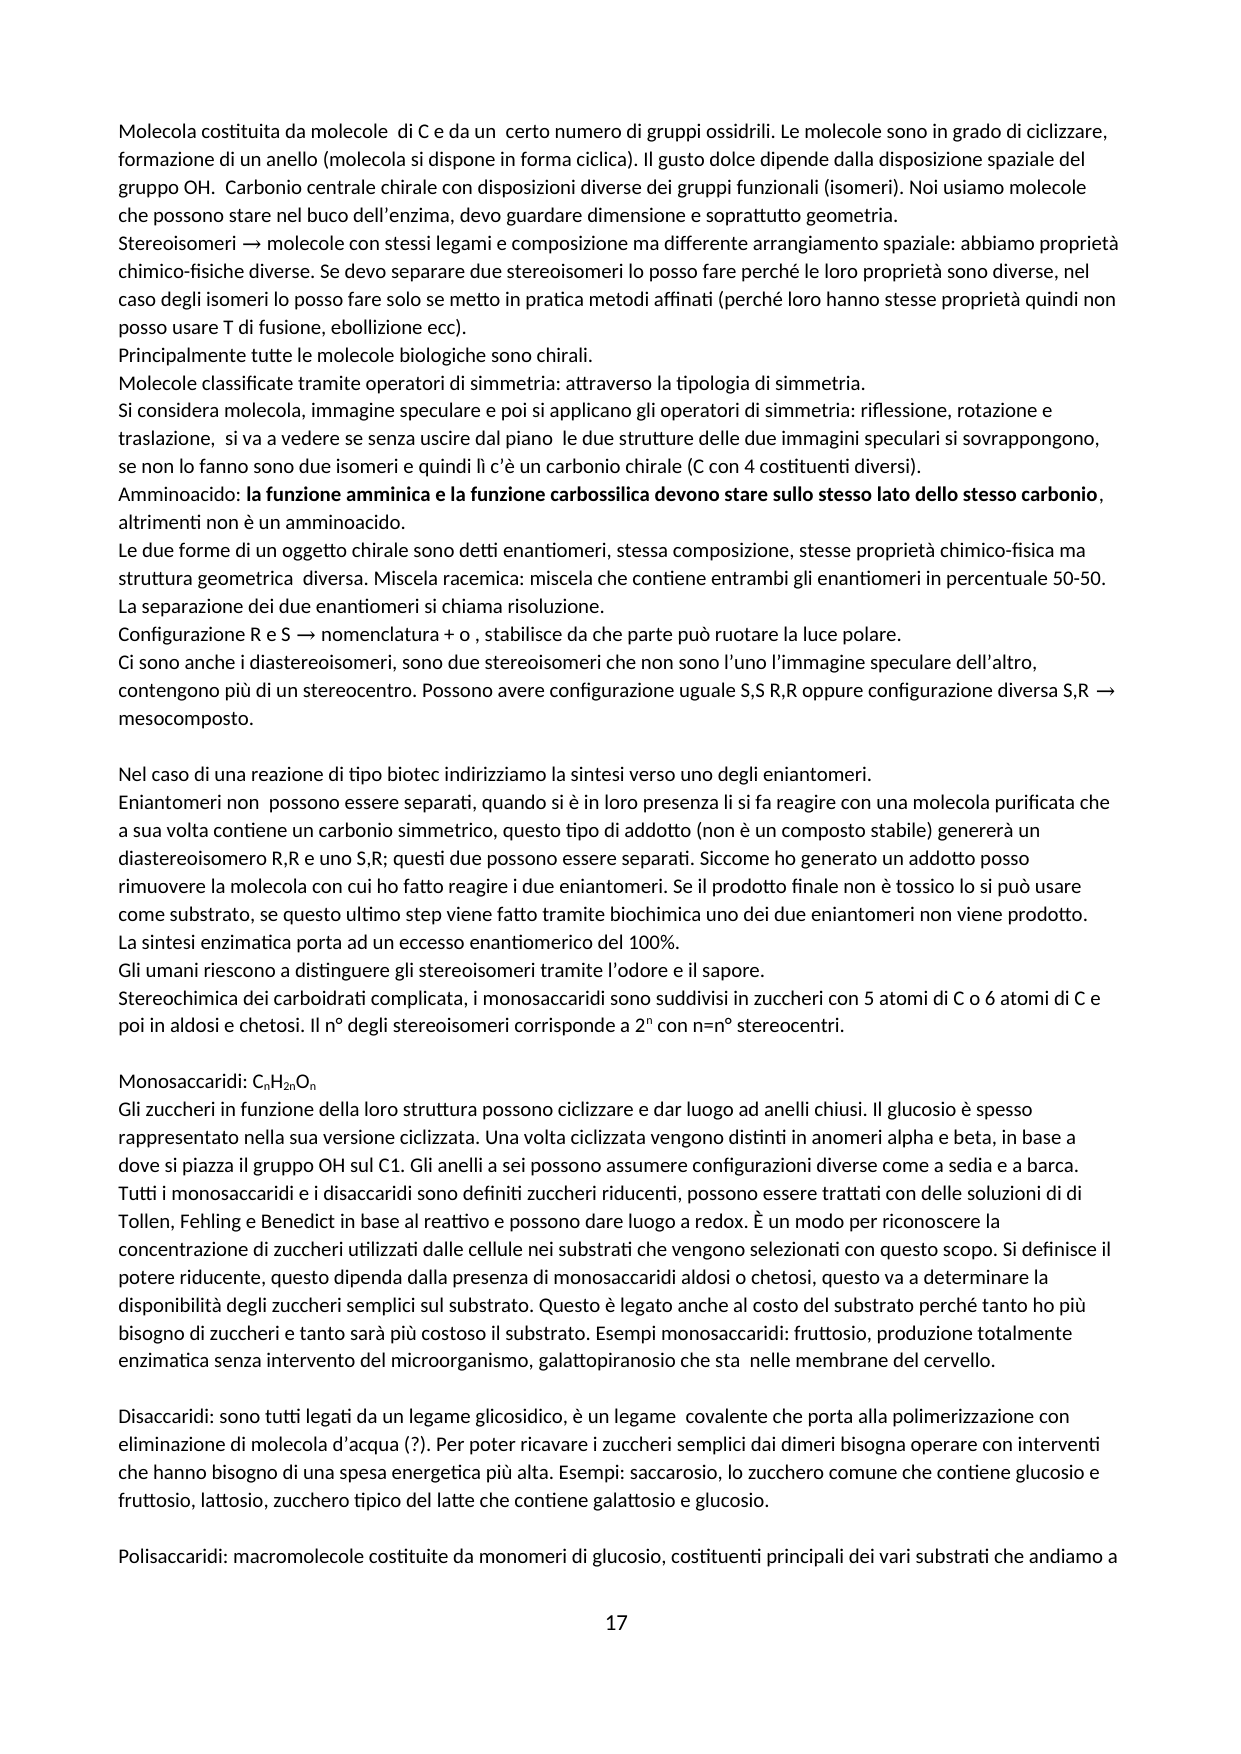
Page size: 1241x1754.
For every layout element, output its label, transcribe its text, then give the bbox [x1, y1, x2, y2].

text Molecola costituita da molecole di C e da un certo numero di gruppi ossidrili. Le molecole sono in grado di ciclizzare, formazione di un anello (molecola si dispone in forma ciclica). Il gusto dolce dipende dalla disposizione spaziale del gruppo OH. Carbonio centrale chirale con disposizioni diverse dei gruppi funzionali (isomeri). Noi usiamo molecole che possono stare nel buco dell’enzima, devo guardare dimensione e soprattutto geometria. Stereoisomeri → molecole con stessi legami e composizione ma differente arrangiamento spaziale: abbiamo proprietà chimico-fisiche diverse. Se devo separare due stereoisomeri lo posso fare perché le loro proprietà sono diverse, nel caso degli isomeri lo posso fare solo se metto in pratica metodi affinati (perché loro hanno stesse proprietà quindi non posso usare T di fusione, ebollizione ecc). Principalmente tutte le molecole biologiche sono chirali. Molecole classificate tramite operatori di simmetria: attraverso la tipologia di simmetria. Si considera molecola, immagine speculare e poi si applicano gli operatori di simmetria: riflessione, rotazione e traslazione, si va a vedere se senza uscire dal piano le due strutture delle due immagini speculari si sovrappongono, se non lo fanno sono due isomeri e quindi lì c’è un carbonio chirale (C con 4 costituenti diversi). Amminoacido: la funzione amminica e la funzione carbossilica devono stare sullo stesso lato dello stesso carbonio, altrimenti non è un amminoacido. Le due forme di un oggetto chirale sono detti enantiomeri, stessa composizione, stesse proprietà chimico-fisica ma struttura geometrica diversa. Miscela racemica: miscela che contiene entrambi gli enantiomeri in percentuale 50-50. La separazione dei due enantiomeri si chiama risoluzione. Configurazione R e S → nomenclatura + o , stabilisce da che parte può ruotare la luce polare. Ci sono anche i diastereoisomeri, sono due stereoisomeri che non sono l’uno l’immagine speculare dell’altro, contengono più di un stereocentro. Possono avere configurazione uguale S,S R,R oppure configurazione diversa S,R → mesocomposto. Nel caso di una reazione di tipo biotec indirizziamo la sintesi verso uno degli eniantomeri. Eniantomeri non possono essere separati, quando si è in loro presenza li si fa reagire con una molecola purificata che a sua volta contiene un carbonio simmetrico, questo tipo di addotto (non è un composto stabile) genererà un diastereoisomero R,R e uno S,R; questi due possono essere separati. Siccome ho generato un addotto posso rimuovere la molecola con cui ho fatto reagire i due eniantomeri. Se il prodotto finale non è tossico lo si può usare come substrato, se questo ultimo step viene fatto tramite biochimica uno dei due eniantomeri non viene prodotto. La sintesi enzimatica porta ad un eccesso enantiomerico del 100%. Gli umani riescono a distinguere gli stereoisomeri tramite l’odore e il sapore. Stereochimica dei carboidrati complicata, i monosaccaridi sono suddivisi in zuccheri con 5 atomi di C o 6 atomi di C e poi in aldosi e chetosi. Il n° degli stereoisomeri corrisponde a 2n con n=n° stereocentri. Monosaccaridi: CnH2nOn Gli zuccheri in funzione della loro struttura possono ciclizzare e dar luogo ad anelli chiusi. Il glucosio è spesso rappresentato nella sua versione ciclizzata. Una volta ciclizzata vengono distinti in anomeri alpha e beta, in base a dove si piazza il gruppo OH sul C1. Gli anelli a sei possono assumere configurazioni diverse come a sedia e a barca. Tutti i monosaccaridi e i disaccaridi sono definiti zuccheri riducenti, possono essere trattati con delle soluzioni di di Tollen, Fehling e Benedict in base al reattivo e possono dare luogo a redox. È un modo per riconoscere la concentrazione di zuccheri utilizzati dalle cellule nei substrati che vengono selezionati con questo scopo. Si definisce il potere riducente, questo dipenda dalla presenza di monosaccaridi aldosi o chetosi, questo va a determinare la disponibilità degli zuccheri semplici sul substrato. Questo è legato anche al costo del substrato perché tanto ho più bisogno di zuccheri e tanto sarà più costoso il substrato. Esempi monosaccaridi: fruttosio, produzione totalmente enzimatica senza intervento del microorganismo, galattopiranosio che sta nelle membrane del cervello. Disaccaridi: sono tutti legati da un legame glicosidico, è un legame covalente che porta alla polimerizzazione con eliminazione di molecola d’acqua (?). Per poter ricavare i zuccheri semplici dai dimeri bisogna operare con interventi che hanno bisogno di una spesa energetica più alta. Esempi: saccarosio, lo zucchero comune che contiene glucosio e fruttosio, lattosio, zucchero tipico del latte che contiene galattosio e glucosio. Polisaccaridi: macromolecole costituite da monomeri di glucosio, costituenti principali dei vari substrati che andiamo a [118, 118, 1122, 1568]
